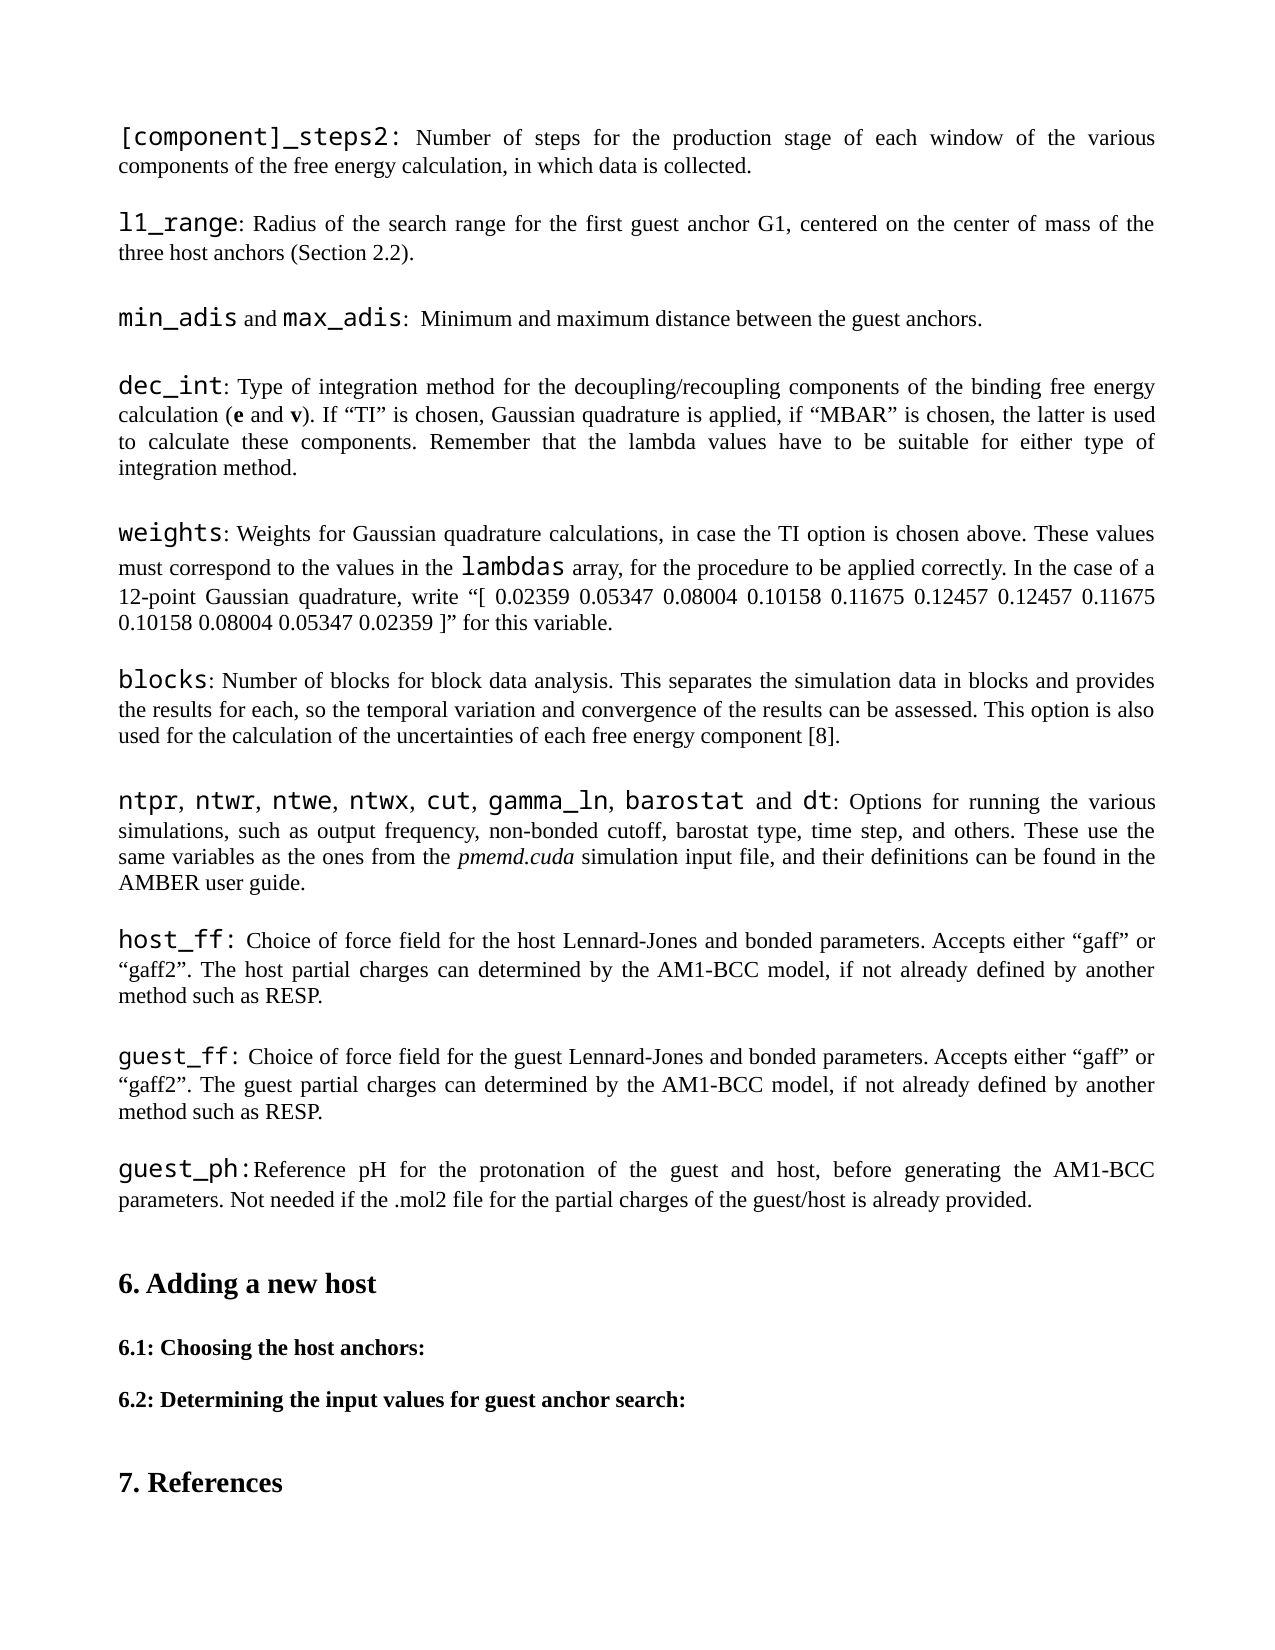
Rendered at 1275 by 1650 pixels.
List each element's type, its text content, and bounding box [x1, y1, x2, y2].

text dec_int: Type of integration method for the decoupling/recoupling components of the binding free energy calculation (e and v). If “TI” is chosen, Gaussian quadrature is applied, if “MBAR” is chosen, the latter is used to calculate these components. Remember that the lambda values have to be suitable for either type of integration method. [118, 367, 1157, 481]
text blocks: Number of blocks for block data analysis. This separates the simulation data in blocks and provides the results for each, so the temporal variation and convergence of the results can be assessed. This option is also used for the calculation of the uncertainties of each free energy component [8]. [118, 662, 1157, 749]
text 7. References [118, 1465, 1157, 1499]
text 6.1: Choosing the host anchors: [118, 1334, 1157, 1360]
text guest_ph:Reference pH for the protonation of the guest and host, before generating the AM1-BCC parameters. Not needed if the .mol2 file for the partial charges of the guest/host is already provided. [118, 1151, 1157, 1213]
text [component]_steps2: Number of steps for the production stage of each window of the various components of the free energy calculation, in which data is collected. [118, 118, 1157, 178]
text guest_ff: Choice of force field for the guest Lennard-Jones and bonded parameters. Accepts either “gaff” or “gaff2”. The guest partial charges can determined by the AM1-BCC model, if not already defined by another method such as RESP. [118, 1040, 1157, 1124]
text host_ff: Choice of force field for the host Lennard-Jones and bonded parameters. Accepts either “gaff” or “gaff2”. The host partial charges can determined by the AM1-BCC model, if not already defined by another method such as RESP. [118, 922, 1157, 1009]
text min_adis and max_adis: Minimum and maximum distance between the guest anchors. [118, 299, 1157, 333]
text 6.2: Determining the input values for guest anchor search: [118, 1386, 1157, 1413]
text weights: Weights for Gaussian quadrature calculations, in case the TI option is chosen above. These values must correspond to the values in the lambdas array, for the procedure to be applied correctly. In the case of a 12-point Gaussian quadrature, write “[ 0.02359 0.05347 0.08004 0.10158 0.11675 0.12457 0.12457 0.11675 0.10158 0.08004 0.05347 0.02359 ]” for this variable. [118, 515, 1157, 636]
text 6. Adding a new host [118, 1266, 1157, 1299]
text ntpr, ntwr, ntwe, ntwx, cut, gamma_ln, barostat and dt: Options for running the various simulations, such as output frequency, non-bonded cutoff, barostat type, time step, and others. These use the same variables as the ones from the pmemd.cuda simulation input file, and their definitions can be found in the AMBER user guide. [118, 783, 1157, 896]
text l1_range: Radius of the search range for the first guest anchor G1, centered on the center of mass of the three host anchors (Section 2.2). [118, 205, 1157, 265]
